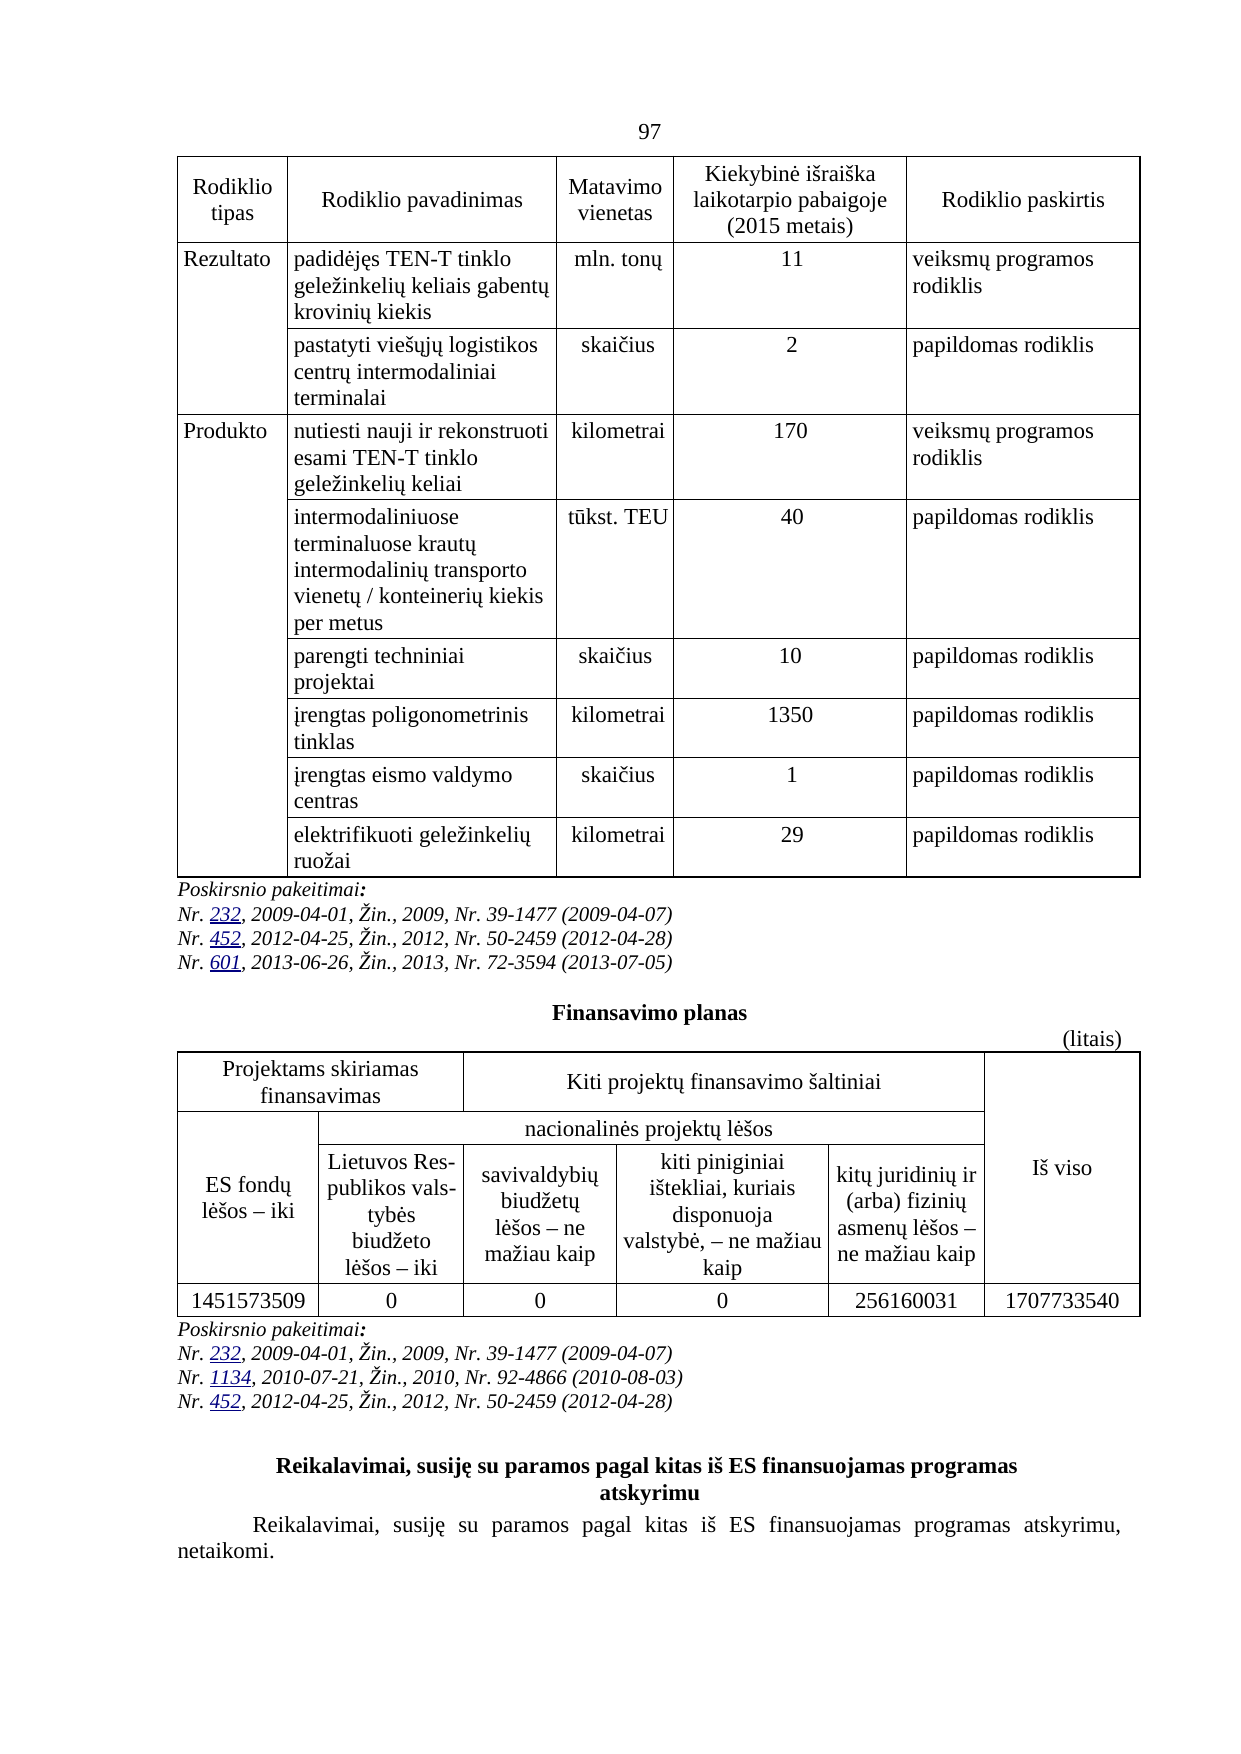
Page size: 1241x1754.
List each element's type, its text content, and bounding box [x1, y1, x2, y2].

text Nr. 232, 2009-04-01, Žin., 2009, Nr. 39-1477 (2009-04-07) [177, 1341, 1122, 1365]
table_cell kilometrai [557, 415, 673, 499]
table_cell skaičius [557, 639, 673, 698]
table_cell veiksmų programos rodiklis [907, 243, 1139, 327]
text Nr. 452, 2012-04-25, Žin., 2012, Nr. 50-2459 (2012-04-28) [177, 926, 1122, 949]
table_cell 0 [319, 1284, 463, 1316]
table_cell 170 [674, 415, 906, 499]
table_cell papildomas rodiklis [907, 699, 1139, 757]
table_cell Lietuvos Res­publikos vals­tybės biudžeto lėšos – iki [319, 1145, 463, 1283]
table_header Iš viso [985, 1053, 1139, 1283]
table_cell skaičius [557, 758, 673, 817]
table_cell įrengtas eismo valdymo centras [288, 758, 556, 817]
table_cell nacionalinės projektų lėšos [319, 1112, 984, 1144]
table_header Rodiklio pavadinimas [288, 157, 556, 242]
table_cell 0 [617, 1284, 828, 1316]
table_cell papildomas rodiklis [907, 758, 1139, 817]
table_cell 11 [674, 243, 906, 327]
table_cell kitų juridinių ir (arba) fizinių asmenų lėšos – ne mažiau kaip [829, 1145, 984, 1283]
table_cell papildomas rodiklis [907, 818, 1139, 876]
table_cell 256160031 [829, 1284, 984, 1316]
table_cell įrengtas poligonometrinis tinklas [288, 699, 556, 757]
table_cell kilometrai [557, 699, 673, 757]
table_cell tūkst. TEU [557, 500, 673, 638]
text Nr. 232, 2009-04-01, Žin., 2009, Nr. 39-1477 (2009-04-07) [177, 901, 1122, 926]
table_header Kiti projektų finansavimo šaltiniai [464, 1053, 984, 1111]
table_header Projektams skiriamas finansavimas [178, 1053, 463, 1111]
table_cell 1707733540 [985, 1284, 1139, 1316]
table_header Kiekybinė išraiška laikotarpio pabaigoje (2015 metais) [674, 157, 906, 242]
table_cell parengti techniniai projektai [288, 639, 556, 698]
table_cell savivaldybių biudžetų lėšos – ne mažiau kaip [464, 1145, 616, 1283]
table_cell skaičius [557, 329, 673, 413]
text Finansavimo planas [177, 999, 1122, 1025]
table_header Rodiklio paskirtis [907, 157, 1139, 242]
table_cell elektrifikuoti geležinkelių ruožai [288, 818, 556, 876]
text Reikalavimai, susiję su paramos pagal kitas iš ES finansuojamas programas atskyrimu [177, 1426, 1122, 1505]
text Reikalavimai, susiję su paramos pagal kitas iš ES finansuojamas programas atskyrimu, netaikomi. [177, 1511, 1122, 1564]
table_cell Produkto [178, 415, 287, 876]
table_cell 10 [674, 639, 906, 698]
table_header Rodiklio tipas [178, 157, 287, 242]
table_cell 29 [674, 818, 906, 876]
table_cell kilometrai [557, 818, 673, 876]
table_cell papildomas rodiklis [907, 329, 1139, 413]
table_cell veiksmų programos rodiklis [907, 415, 1139, 499]
table_cell papildomas rodiklis [907, 500, 1139, 638]
table_cell 40 [674, 500, 906, 638]
table_cell 2 [674, 329, 906, 413]
table_cell pastatyti viešųjų logistikos centrų intermodaliniai terminalai [288, 329, 556, 413]
table_cell 1451573509 [178, 1284, 318, 1316]
table_cell intermodaliniuose terminaluose krautų intermodalinių transporto vienetų / konteinerių kiekis per metus [288, 500, 556, 638]
table_cell 1 [674, 758, 906, 817]
table_header Matavimo vienetas [557, 157, 673, 242]
table_cell 1350 [674, 699, 906, 757]
text Nr. 1134, 2010-07-21, Žin., 2010, Nr. 92-4866 (2010-08-03) [177, 1365, 1122, 1389]
subtitle Poskirsnio pakeitimai: [177, 1317, 1122, 1341]
table_cell ES fondų lėšos – iki [178, 1112, 318, 1283]
table_cell papildomas rodiklis [907, 639, 1139, 698]
table_cell padidėjęs TEN-T tinklo geležinkelių keliais gabentų krovinių kiekis [288, 243, 556, 327]
table_cell 0 [464, 1284, 616, 1316]
text Nr. 452, 2012-04-25, Žin., 2012, Nr. 50-2459 (2012-04-28) [177, 1389, 1122, 1413]
text (litais) [290, 1025, 1122, 1051]
table_cell Rezultato [178, 243, 287, 413]
table_cell mln. tonų [557, 243, 673, 327]
text Nr. 601, 2013-06-26, Žin., 2013, Nr. 72-3594 (2013-07-05) [177, 949, 1122, 974]
subtitle Poskirsnio pakeitimai: [177, 878, 1122, 901]
table_cell kiti piniginiai ištekliai, kuriais disponuoja valstybė, – ne mažiau kaip [617, 1145, 828, 1283]
table_cell nutiesti nauji ir rekonstruoti esami TEN-T tinklo geležinkelių keliai [288, 415, 556, 499]
